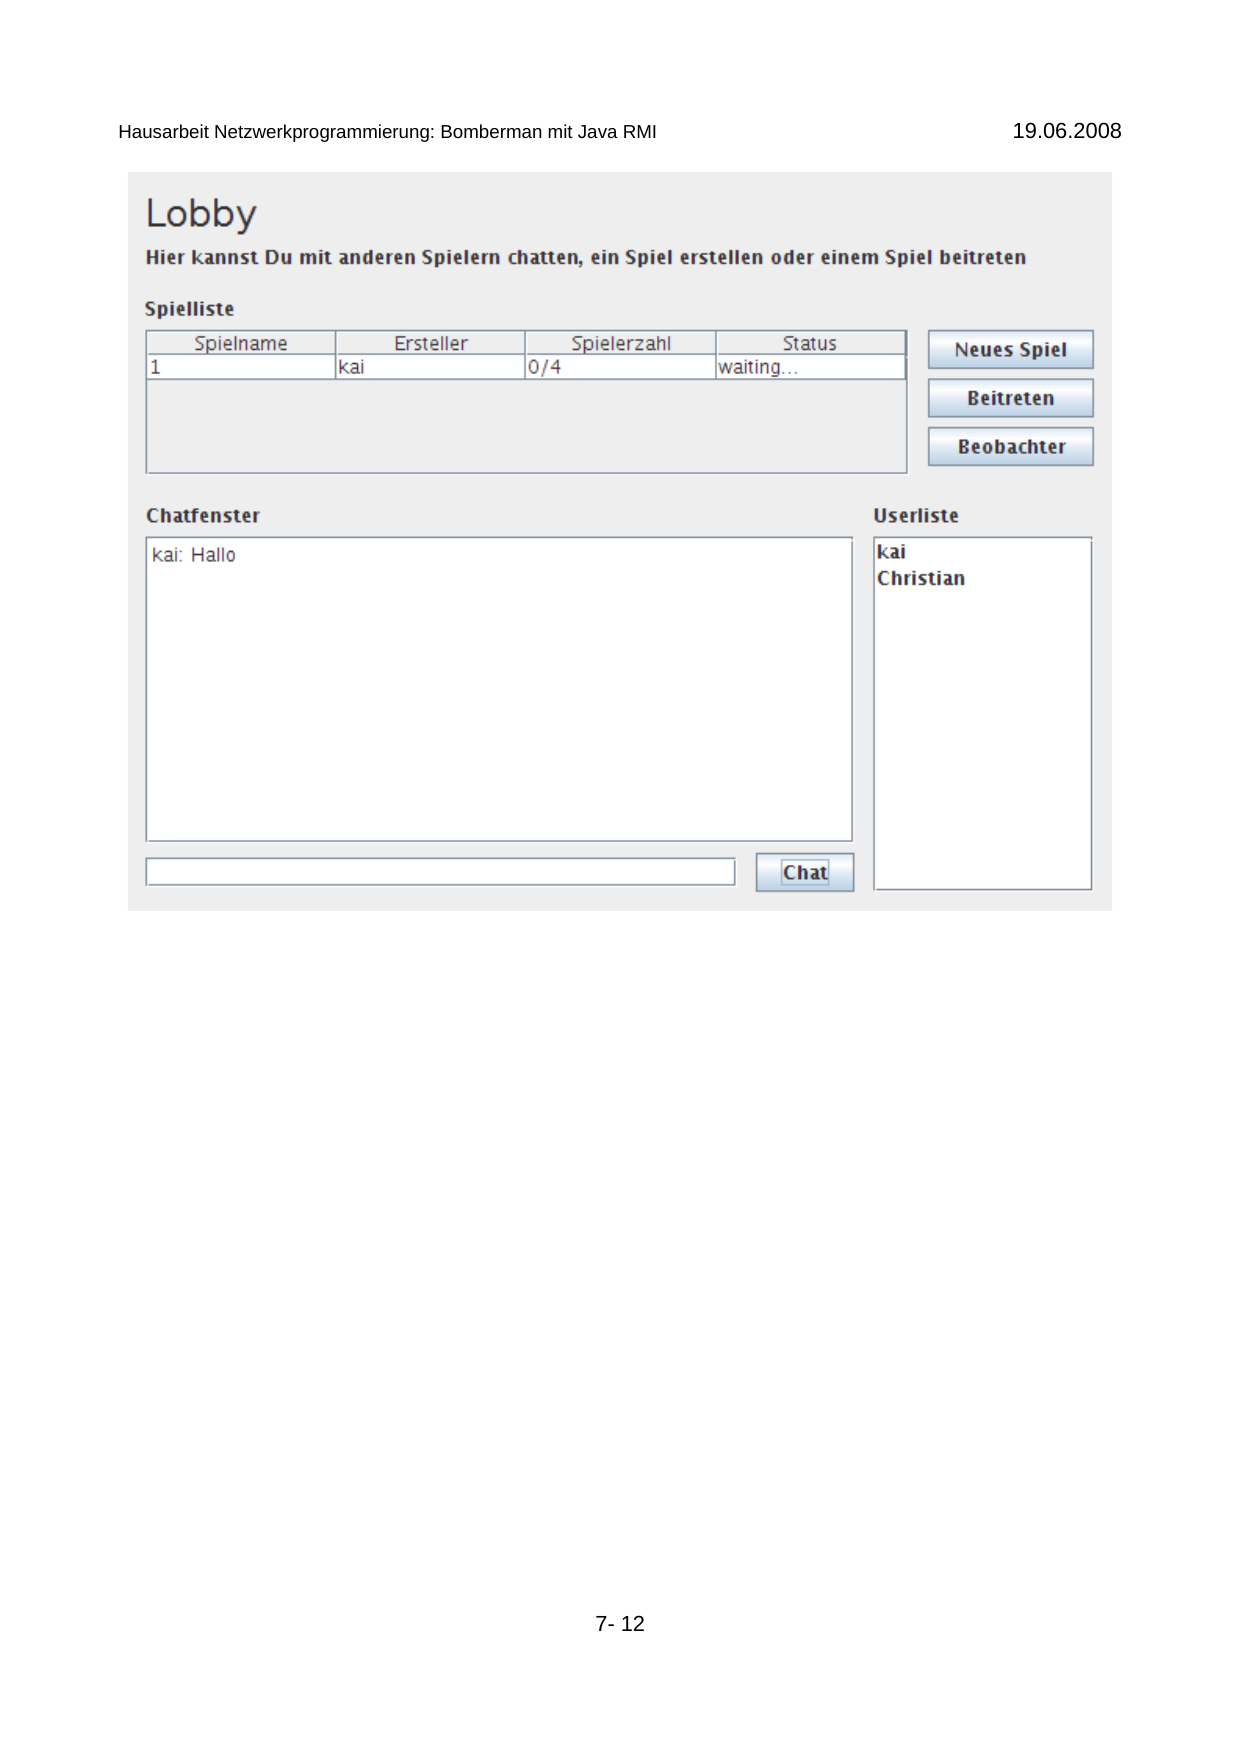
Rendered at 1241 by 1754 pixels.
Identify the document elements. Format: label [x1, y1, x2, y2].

picture [127, 172, 1113, 911]
